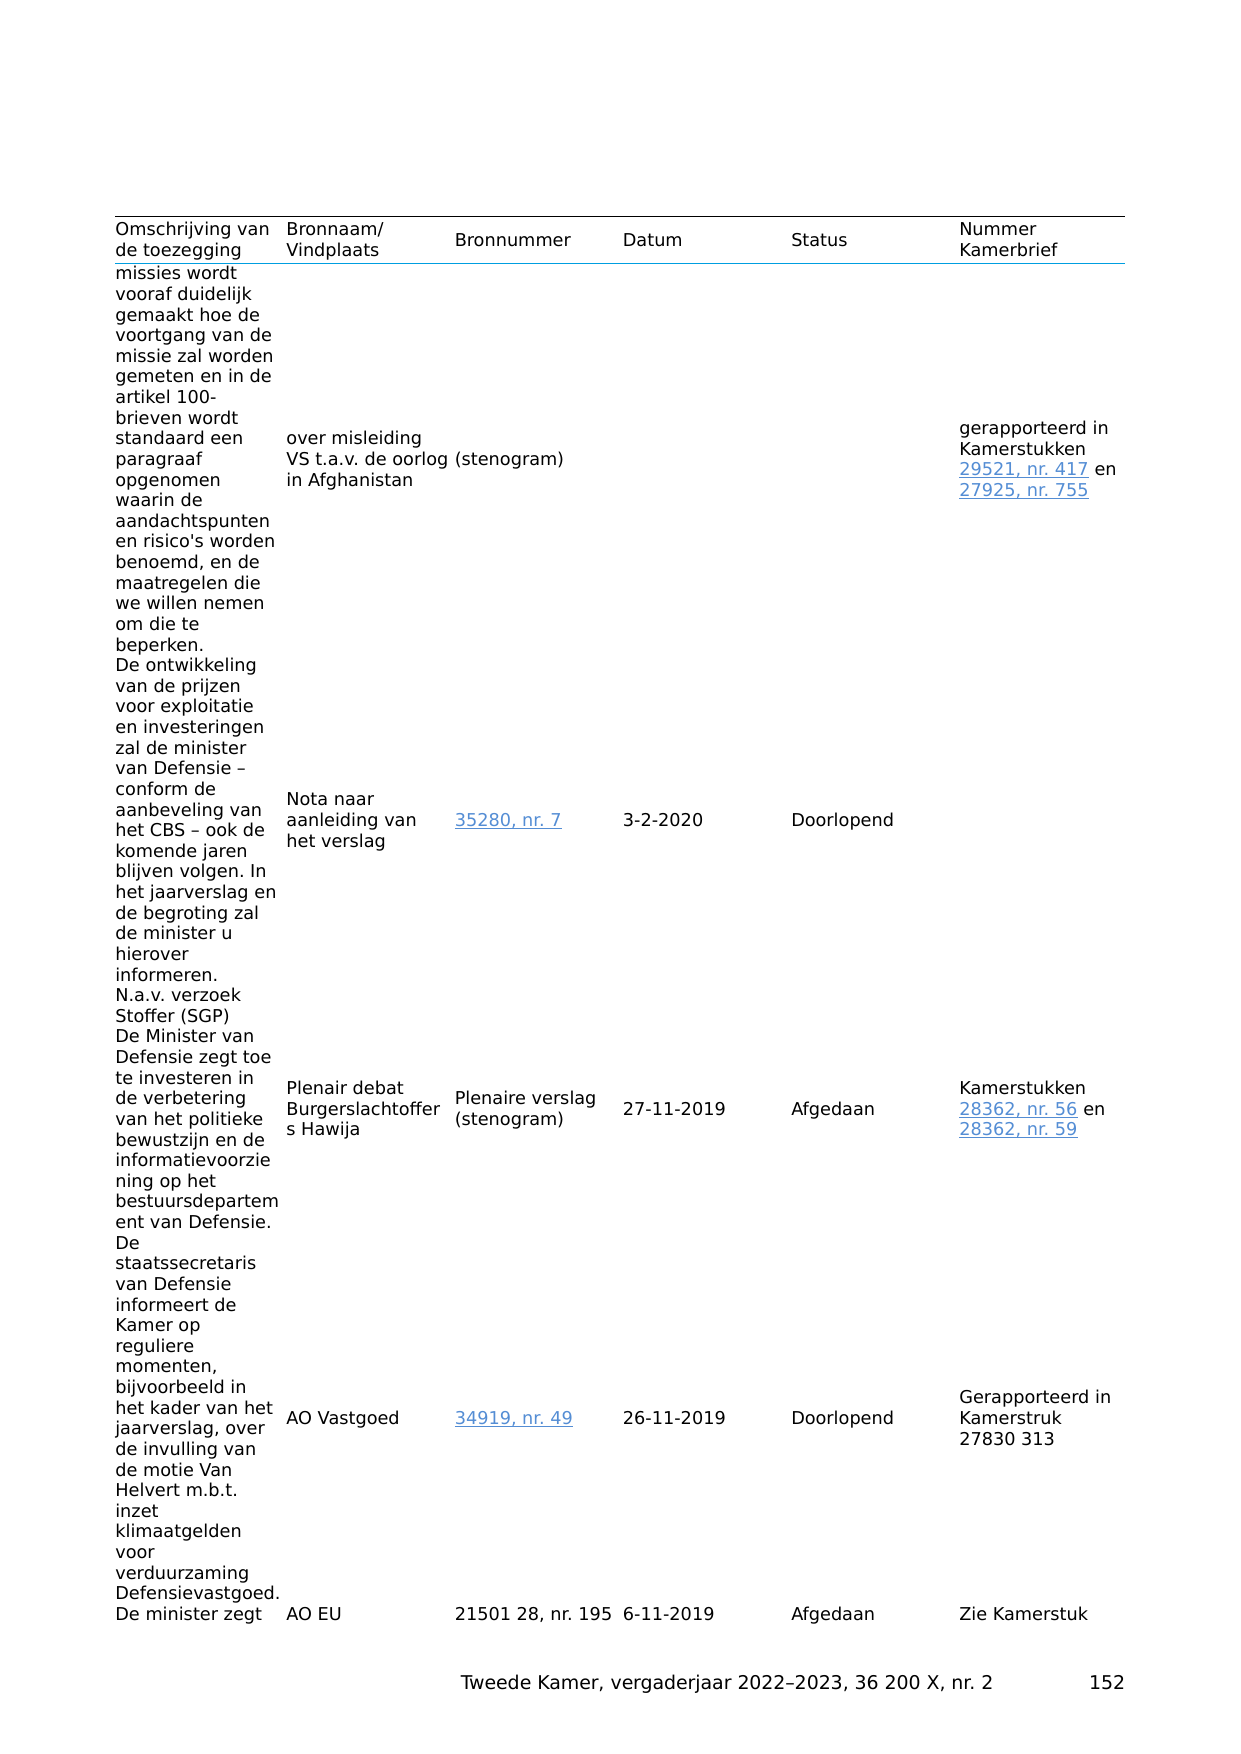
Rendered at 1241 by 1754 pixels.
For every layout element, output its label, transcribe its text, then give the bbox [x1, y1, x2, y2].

table_cell 26-11-2019 [620, 1233, 788, 1604]
table_cell Afgedaan [788, 985, 956, 1233]
table_cell N.a.v. verzoek Stoffer (SGP) De Minister van Defensie zegt toe te investeren in de verbetering van het politieke bewustzijn en de informatievoorziening op het bestuursdepartement van Defensie. [115, 985, 283, 1233]
table_cell Bronnaam/ Vindplaats [283, 217, 452, 263]
table_cell AO Vastgoed [283, 1233, 452, 1604]
table_cell 35280, nr. 7 [452, 655, 620, 985]
table_cell De staatssecretaris van Defensie informeert de Kamer op reguliere momenten, bijvoorbeeld in het kader van het jaarverslag, over de invulling van de motie Van Helvert m.b.t. inzet klimaatgelden voor verduurzaming Defensievastgoed. [115, 1233, 283, 1604]
table_cell Zie Kamerstuk [956, 1604, 1125, 1624]
table_cell 21501 28, nr. 195 [452, 1604, 620, 1624]
table_cell Plenair debat Burgerslachtoffers Hawija [283, 985, 452, 1233]
table_cell over misleiding VS t.a.v. de oorlog in Afghanistan [283, 264, 452, 655]
table_cell Doorlopend [788, 1233, 956, 1604]
table_cell AO EU [283, 1604, 452, 1624]
table_cell 6-11-2019 [620, 1604, 788, 1624]
table_cell [620, 264, 788, 655]
table_cell Gerapporteerd in Kamerstruk 27830 313 [956, 1233, 1125, 1604]
table_cell De ontwikkeling van de prijzen voor exploitatie en investeringen zal de minister van Defensie – conform de aanbeveling van het CBS – ook de komende jaren blijven volgen. In het jaarverslag en de begroting zal de minister u hierover informeren. [115, 655, 283, 985]
table_cell Omschrijving van de toezegging [115, 217, 283, 263]
table_cell [956, 655, 1125, 985]
table_cell De minister zegt [115, 1604, 283, 1624]
table_cell Nota naar aanleiding van het verslag [283, 655, 452, 985]
table_cell (stenogram) [452, 264, 620, 655]
table_cell Nummer Kamerbrief [956, 217, 1125, 263]
table_cell Kamerstukken 28362, nr. 56 en 28362, nr. 59 [956, 985, 1125, 1233]
table_cell Plenaire verslag (stenogram) [452, 985, 620, 1233]
table_header Tabel 53 Door bewindslieden gedane toezeggingen [115, 191, 1125, 216]
table_cell 27-11-2019 [620, 985, 788, 1233]
table_cell missies wordt vooraf duidelijk gemaakt hoe de voortgang van de missie zal worden gemeten en in de artikel 100-brieven wordt standaard een paragraaf opgenomen waarin de aandachtspunten en risico's worden benoemd, en de maatregelen die we willen nemen om die te beperken. [115, 264, 283, 655]
table_cell Afgedaan [788, 1604, 956, 1624]
table_cell gerapporteerd in Kamerstukken 29521, nr. 417 en 27925, nr. 755 [956, 264, 1125, 655]
table_cell Datum [620, 217, 788, 263]
table_cell [788, 264, 956, 655]
table_cell Status [788, 217, 956, 263]
table_cell Doorlopend [788, 655, 956, 985]
table_cell Bronnummer [452, 217, 620, 263]
table_cell 34919, nr. 49 [452, 1233, 620, 1604]
table_cell 3-2-2020 [620, 655, 788, 985]
